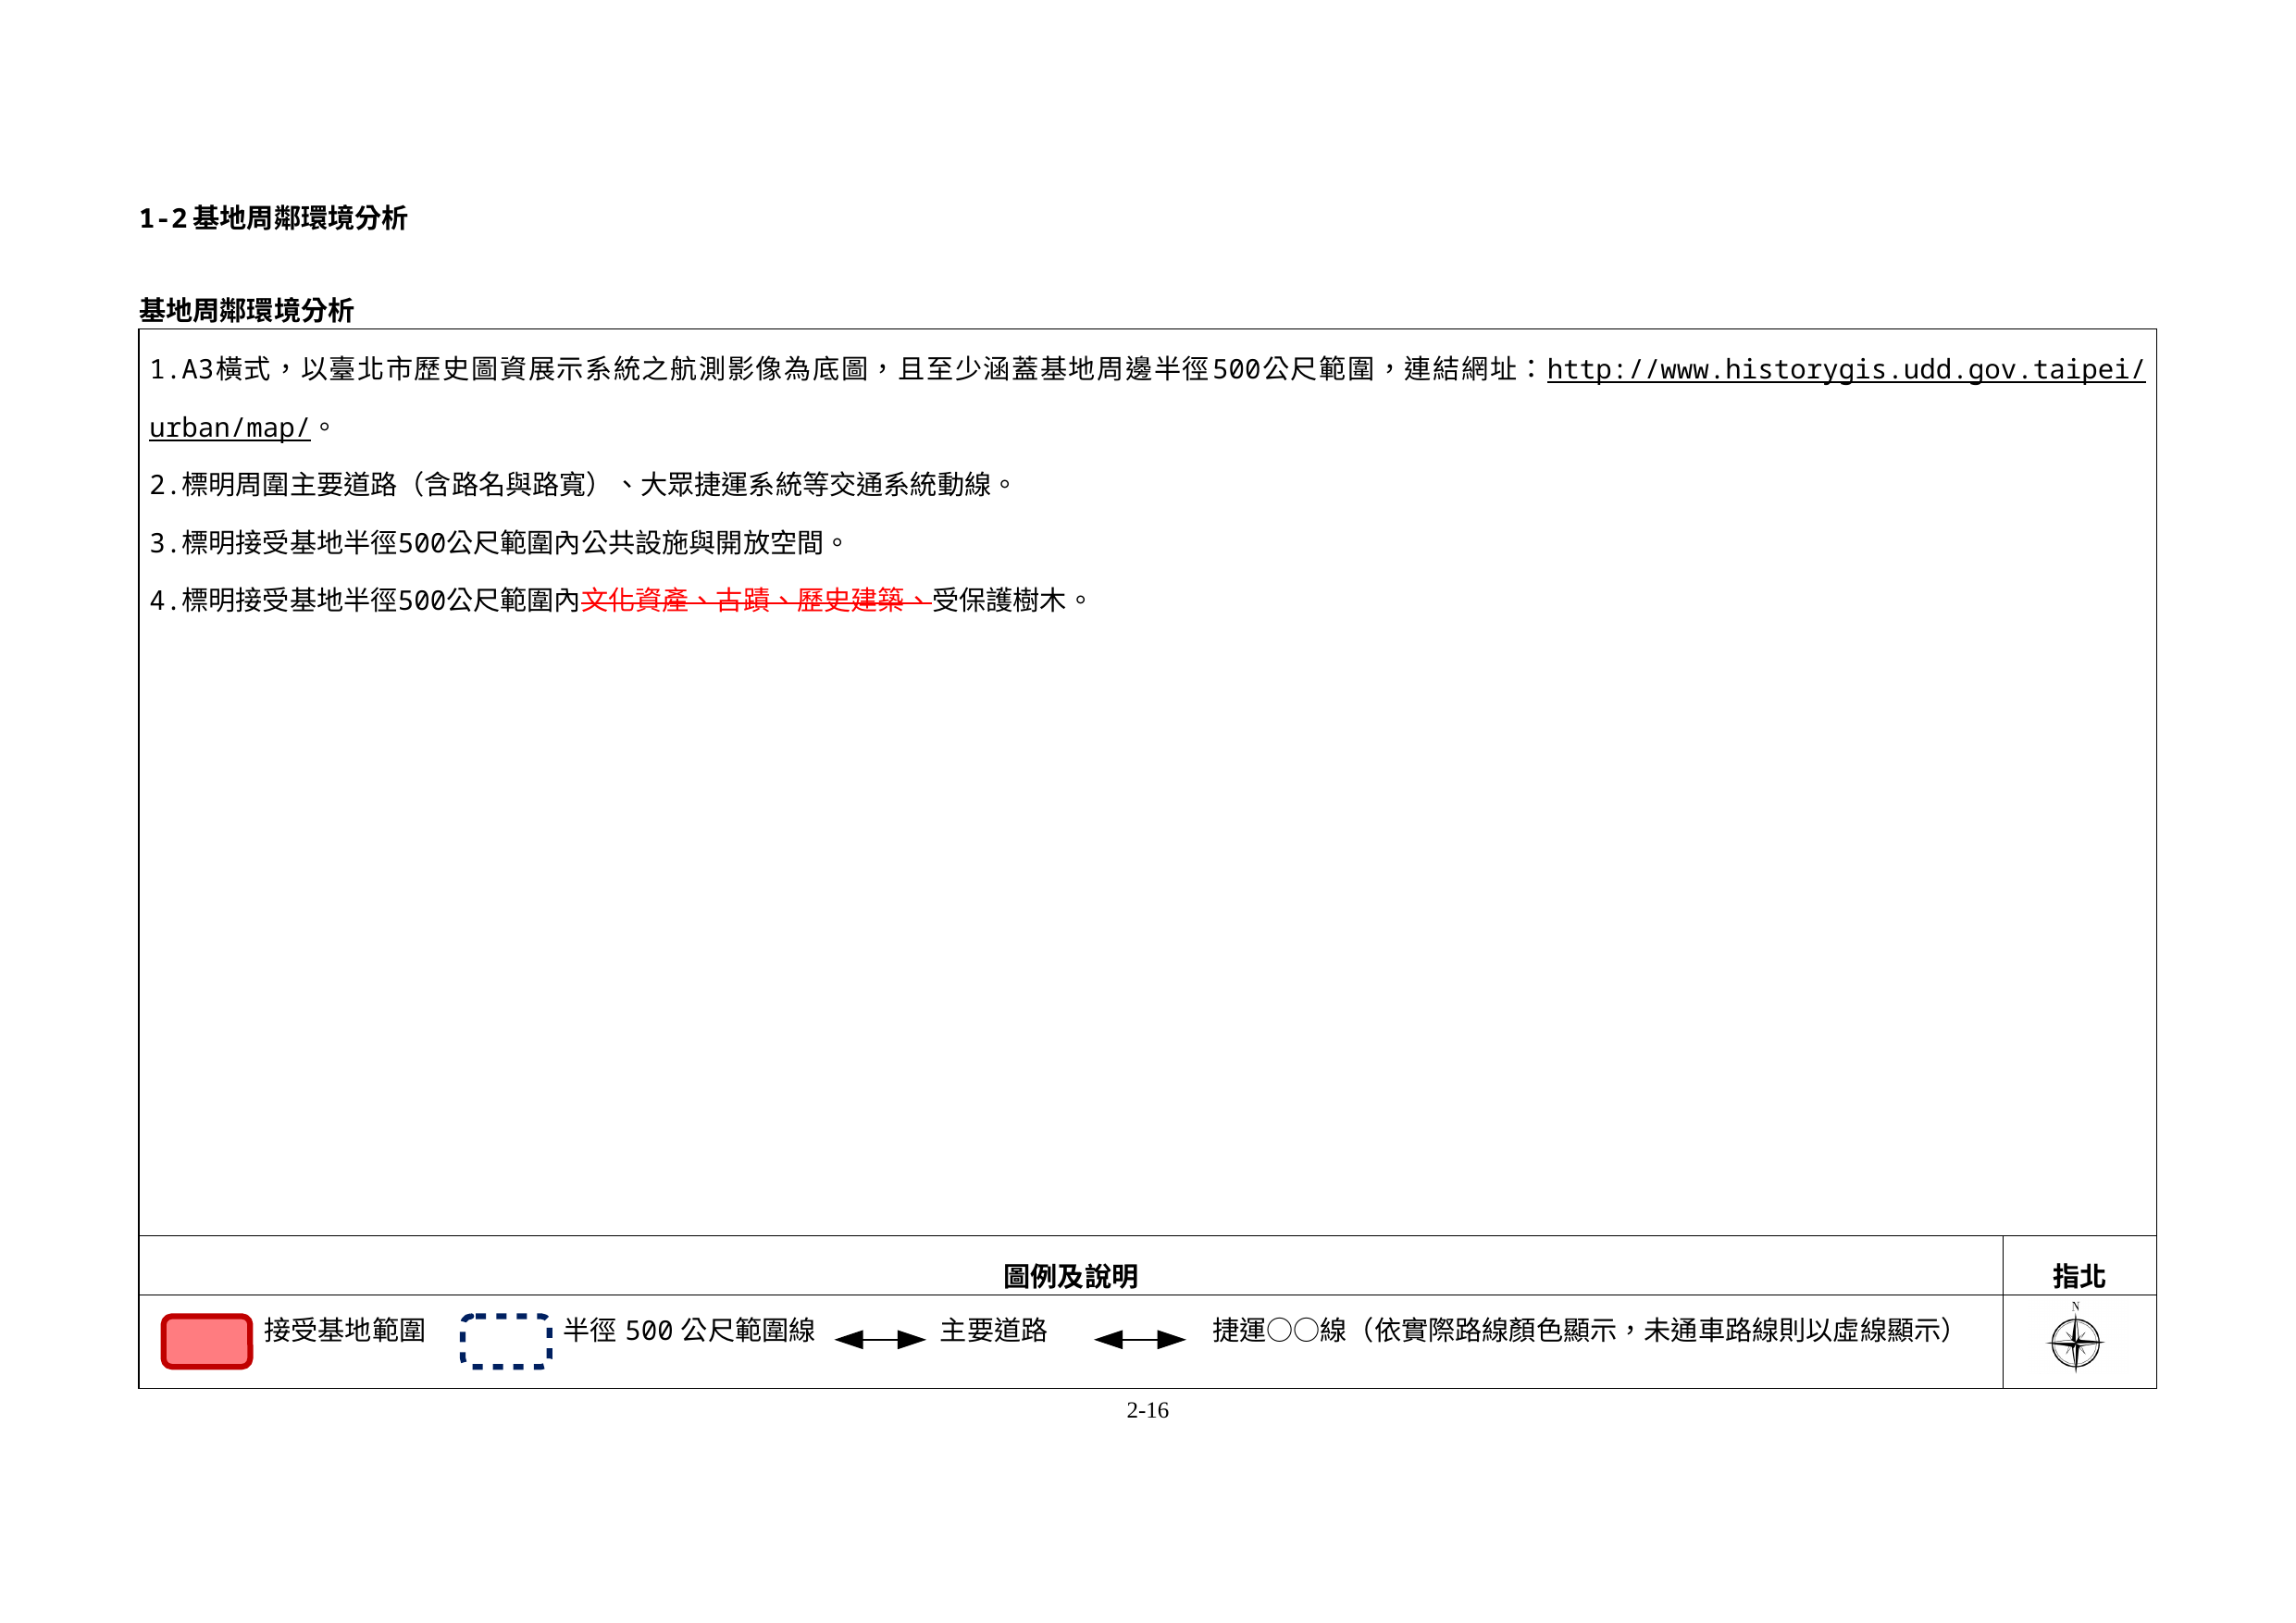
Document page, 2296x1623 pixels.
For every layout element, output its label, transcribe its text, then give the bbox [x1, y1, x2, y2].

table_cell [140, 1295, 2003, 1388]
table_header 1.A3橫式，以臺北市歷史圖資展示系統之航測影像為底圖，且至少涵蓋基地周邊半徑500公尺範圍，連結網址：http://www.historygis.udd.gov.taipei/urban/map/。 2.標明周圍主要道路（含路名與路寬）、大眾捷運系統等交通系統動線。 3.標明接受基地半徑500公尺範圍內公共設施與開放空間。 4.標明接受基地半徑500公尺範圍內文化資產、古蹟、歷史建築、受保護樹木。 [140, 329, 2156, 1235]
text 1-2基地周鄰環境分析 [139, 178, 2156, 235]
table_cell 圖例及說明 [140, 1236, 2003, 1295]
table_cell 指北 [2004, 1236, 2156, 1295]
text 基地周鄰環境分析 [139, 270, 2156, 328]
table_cell [2004, 1295, 2156, 1388]
